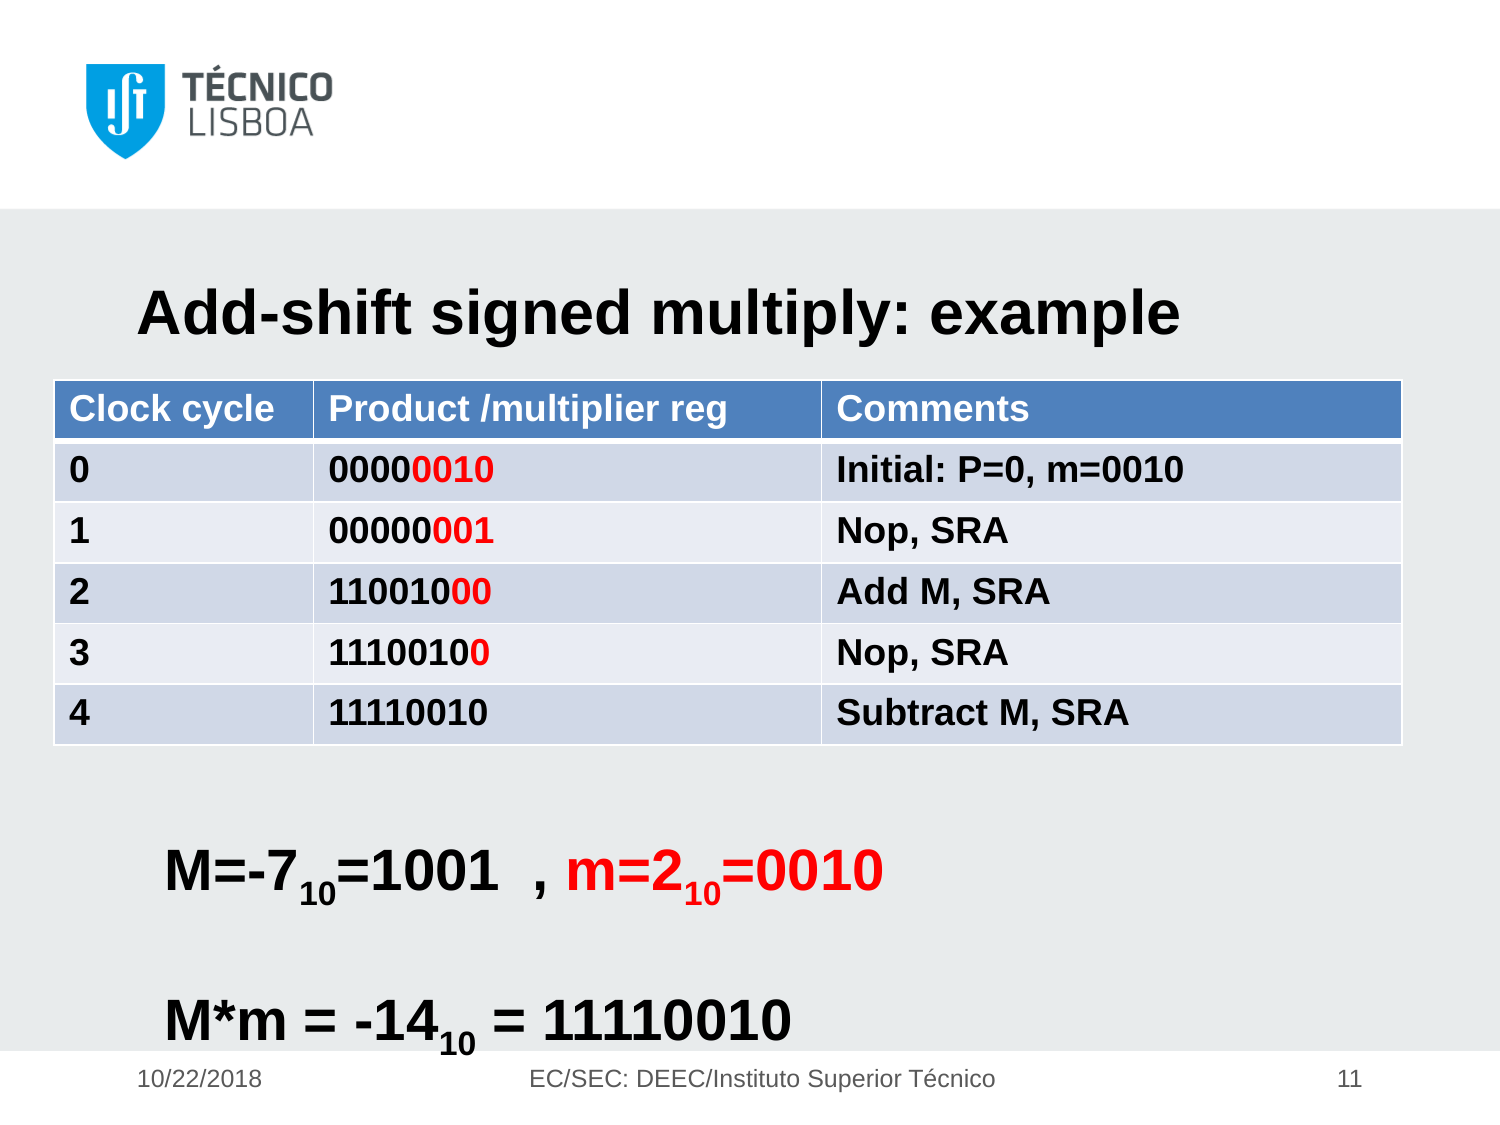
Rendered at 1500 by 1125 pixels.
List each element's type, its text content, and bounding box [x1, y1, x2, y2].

table_cell 11100100 [314, 624, 821, 683]
table_cell 00000010 [314, 444, 821, 501]
table_cell 11110010 [314, 685, 821, 744]
table_cell 2 [55, 564, 313, 623]
table_cell Nop, SRA [822, 503, 1401, 562]
table_header Comments [822, 381, 1401, 438]
table_cell 3 [55, 624, 313, 683]
table_cell 0 [55, 444, 313, 501]
title Add-shift signed multiply: example [121, 237, 1378, 379]
table_cell Nop, SRA [822, 624, 1401, 683]
picture [0, 0, 1500, 1125]
table_cell 1 [55, 503, 313, 562]
text_box M=-710=1001 , m=210=0010 M*m = -1410 = 11110010 [149, 825, 1290, 1070]
table_header Product /multiplier reg [314, 381, 821, 438]
table_cell 4 [55, 685, 313, 744]
table_cell 00000001 [314, 503, 821, 562]
table_cell 11001000 [314, 564, 821, 623]
slide_number 10/22/2018 [121, 1052, 425, 1103]
footer EC/SEC: DEEC/Instituto Superior Técnico [512, 1070, 1021, 1103]
table_cell Add M, SRA [822, 564, 1401, 623]
slide_number [1077, 1052, 1378, 1103]
table_cell Initial: P=0, m=0010 [822, 444, 1401, 501]
table_header Clock cycle [55, 381, 313, 438]
table_cell Subtract M, SRA [822, 685, 1401, 744]
